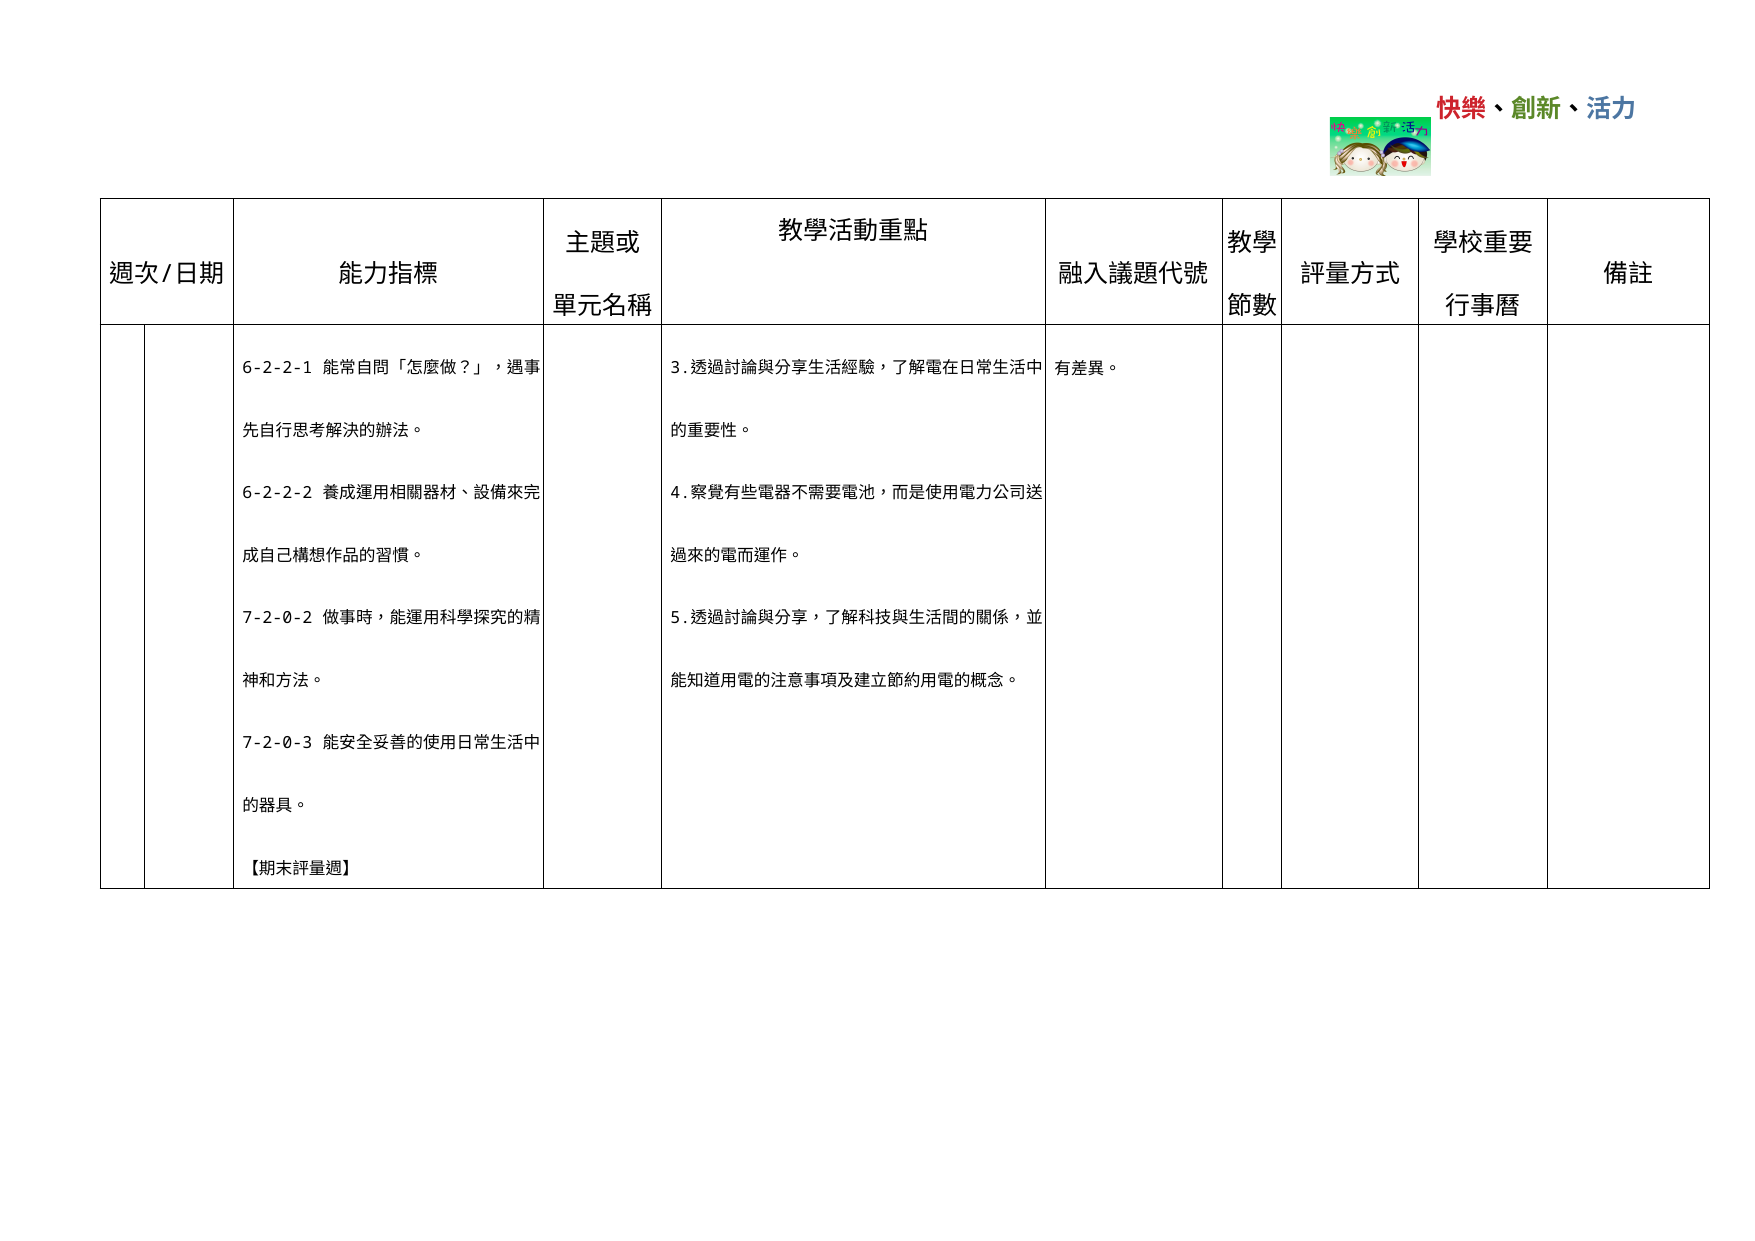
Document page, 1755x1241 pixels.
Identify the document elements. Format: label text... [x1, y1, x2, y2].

table_cell [1548, 325, 1709, 888]
table_header 教學 節數 [1223, 199, 1281, 324]
table_cell [1419, 325, 1547, 888]
table_header 週次/日期 [101, 199, 233, 324]
table_cell [1282, 325, 1418, 888]
table_header 備註 [1548, 199, 1709, 324]
table_cell 6-2-2-1 能常自問「怎麼做？」，遇事先自行思考解決的辦法。 6-2-2-2 養成運用相關器材、設備來完成自己構想作品的習慣。 7-2-0-2 做事時，能運用科學探究的精神和方法。 7-2-0-3 能安全妥善的使用日常生活中的器具。 【期末評量週】 [234, 325, 543, 888]
table_header 融入議題代號 [1046, 199, 1222, 324]
table_cell [145, 325, 233, 888]
table_cell 3.透過討論與分享生活經驗，了解電在日常生活中的重要性。 4.察覺有些電器不需要電池，而是使用電力公司送過來的電而運作。 5.透過討論與分享，了解科技與生活間的關係，並能知道用電的注意事項及建立節約用電的概念。 [662, 325, 1045, 888]
table_header 主題或 單元名稱 [544, 199, 661, 324]
table_header 評量方式 [1282, 199, 1418, 324]
table_cell [1223, 325, 1281, 888]
table_header 能力指標 [234, 199, 543, 324]
table_header 學校重要行事曆 [1419, 199, 1547, 324]
table_header 教學活動重點 [662, 199, 1045, 324]
table_cell [544, 325, 661, 888]
table_cell [101, 325, 144, 888]
table_cell 有差異。 [1046, 325, 1222, 888]
